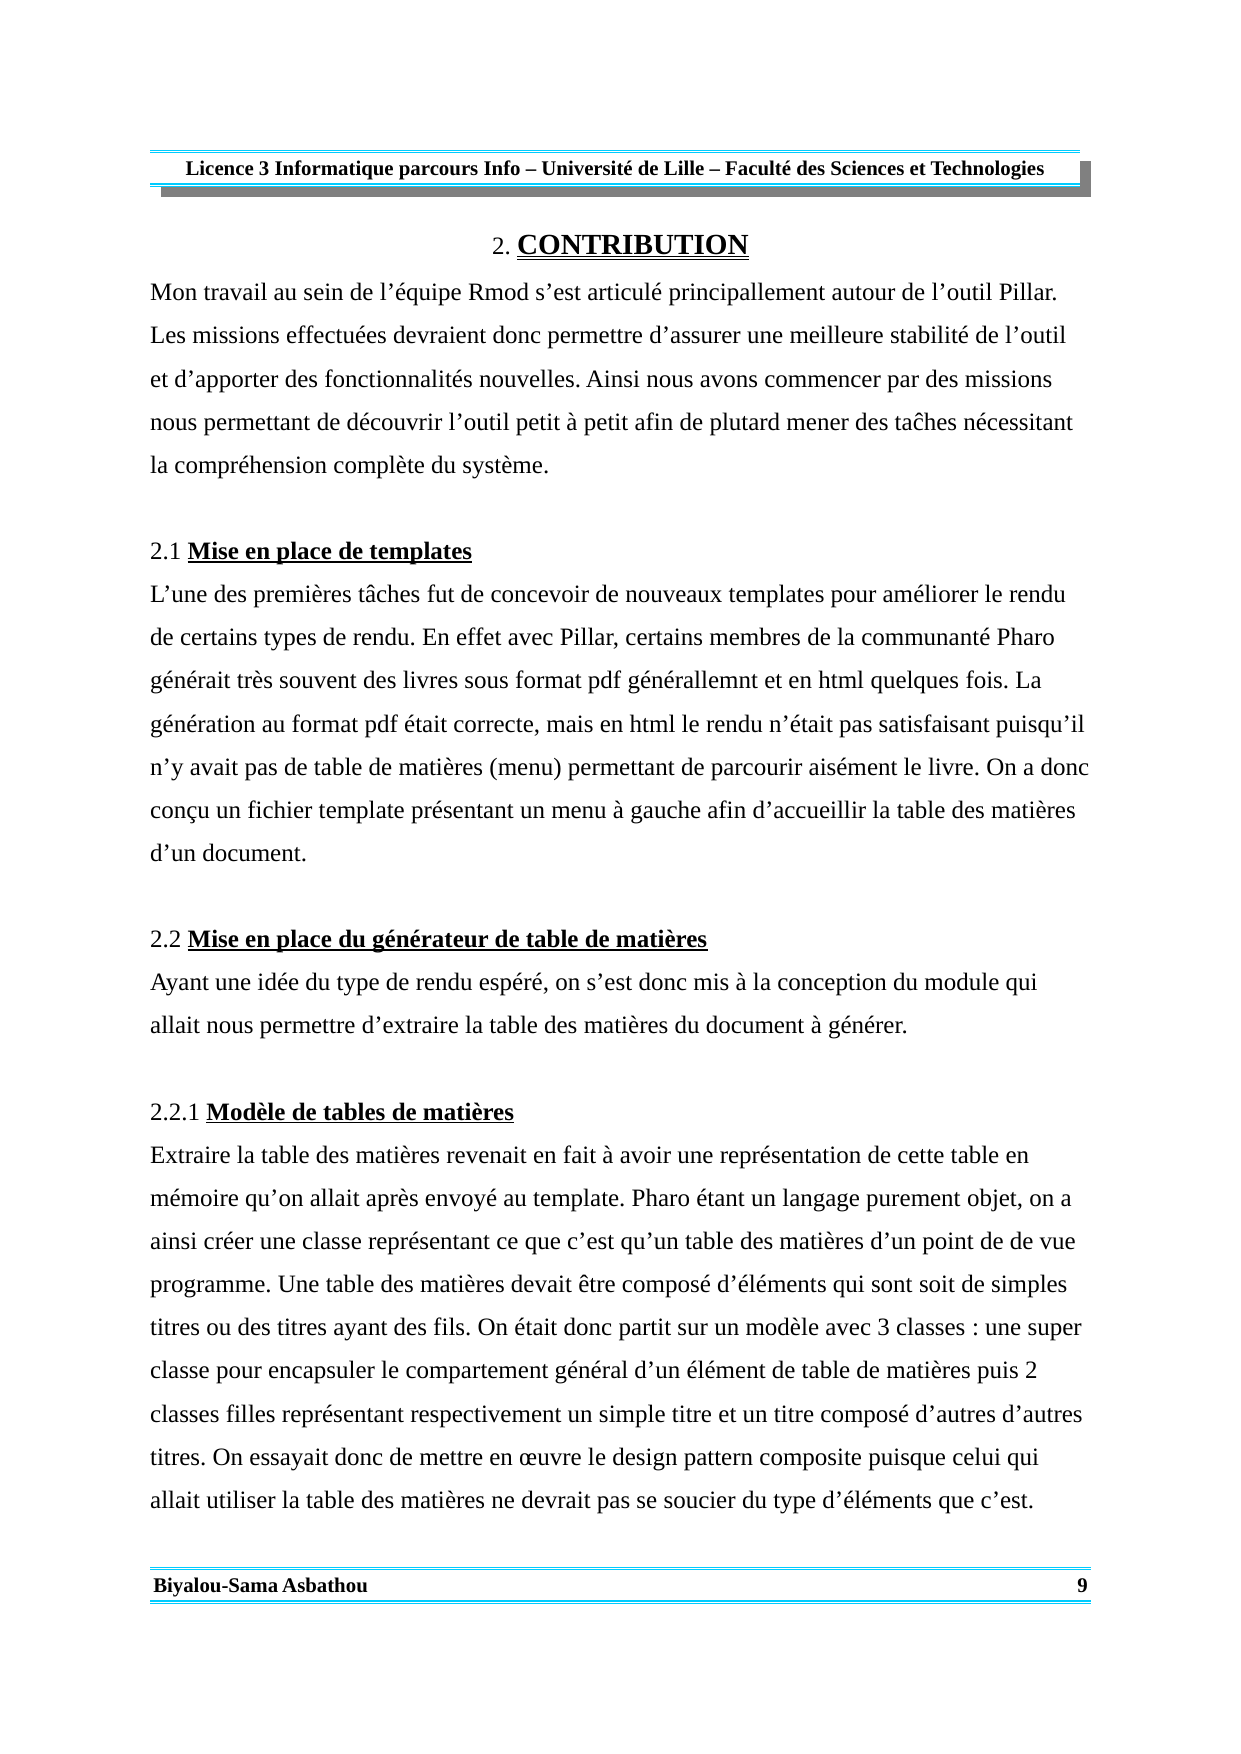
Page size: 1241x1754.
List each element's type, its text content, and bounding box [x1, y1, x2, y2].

text 2. CONTRIBUTION [150, 227, 1091, 261]
text Extraire la table des matières revenait en fait à avoir une représentation de cette table en mémoire qu’on allait après envoyé au template. Pharo étant un langage purement objet, on a ainsi créer une classe représentant ce que c’est qu’un table des matières d’un point de de vue programme. Une table des matières devait être composé d’éléments qui sont soit de simples titres ou des titres ayant des fils. On était donc partit sur un modèle avec 3 classes : une super classe pour encapsuler le compartement général d’un élément de table de matières puis 2 classes filles représentant respectivement un simple titre et un titre composé d’autres d’autres titres. On essayait donc de mettre en œuvre le design pattern composite puisque celui qui allait utiliser la table des matières ne devrait pas se soucier du type d’éléments que c’est. [150, 1140, 1091, 1514]
text Ayant une idée du type de rendu espéré, on s’est donc mis à la conception du module qui allait nous permettre d’extraire la table des matières du document à générer. [150, 967, 1091, 1039]
text 2.2 Mise en place du générateur de table de matières [150, 924, 1091, 953]
text L’une des premières tâches fut de concevoir de nouveaux templates pour améliorer le rendu de certains types de rendu. En effet avec Pillar, certains membres de la communanté Pharo générait très souvent des livres sous format pdf générallemnt et en html quelques fois. La génération au format pdf était correcte, mais en html le rendu n’était pas satisfaisant puisqu’il n’y avait pas de table de matières (menu) permettant de parcourir aisément le livre. On a donc conçu un fichier template présentant un menu à gauche afin d’accueillir la table des matières d’un document. [150, 579, 1091, 867]
text 2.1 Mise en place de templates [150, 536, 1091, 565]
text Mon travail au sein de l’équipe Rmod s’est articulé principallement autour de l’outil Pillar. Les missions effectuées devraient donc permettre d’assurer une meilleure stabilité de l’outil et d’apporter des fonctionnalités nouvelles. Ainsi nous avons commencer par des missions nous permettant de découvrir l’outil petit à petit afin de plutard mener des taĉhes nécessitant la compréhension complète du système. [150, 277, 1091, 479]
text 2.2.1 Modèle de tables de matières [150, 1097, 1091, 1126]
